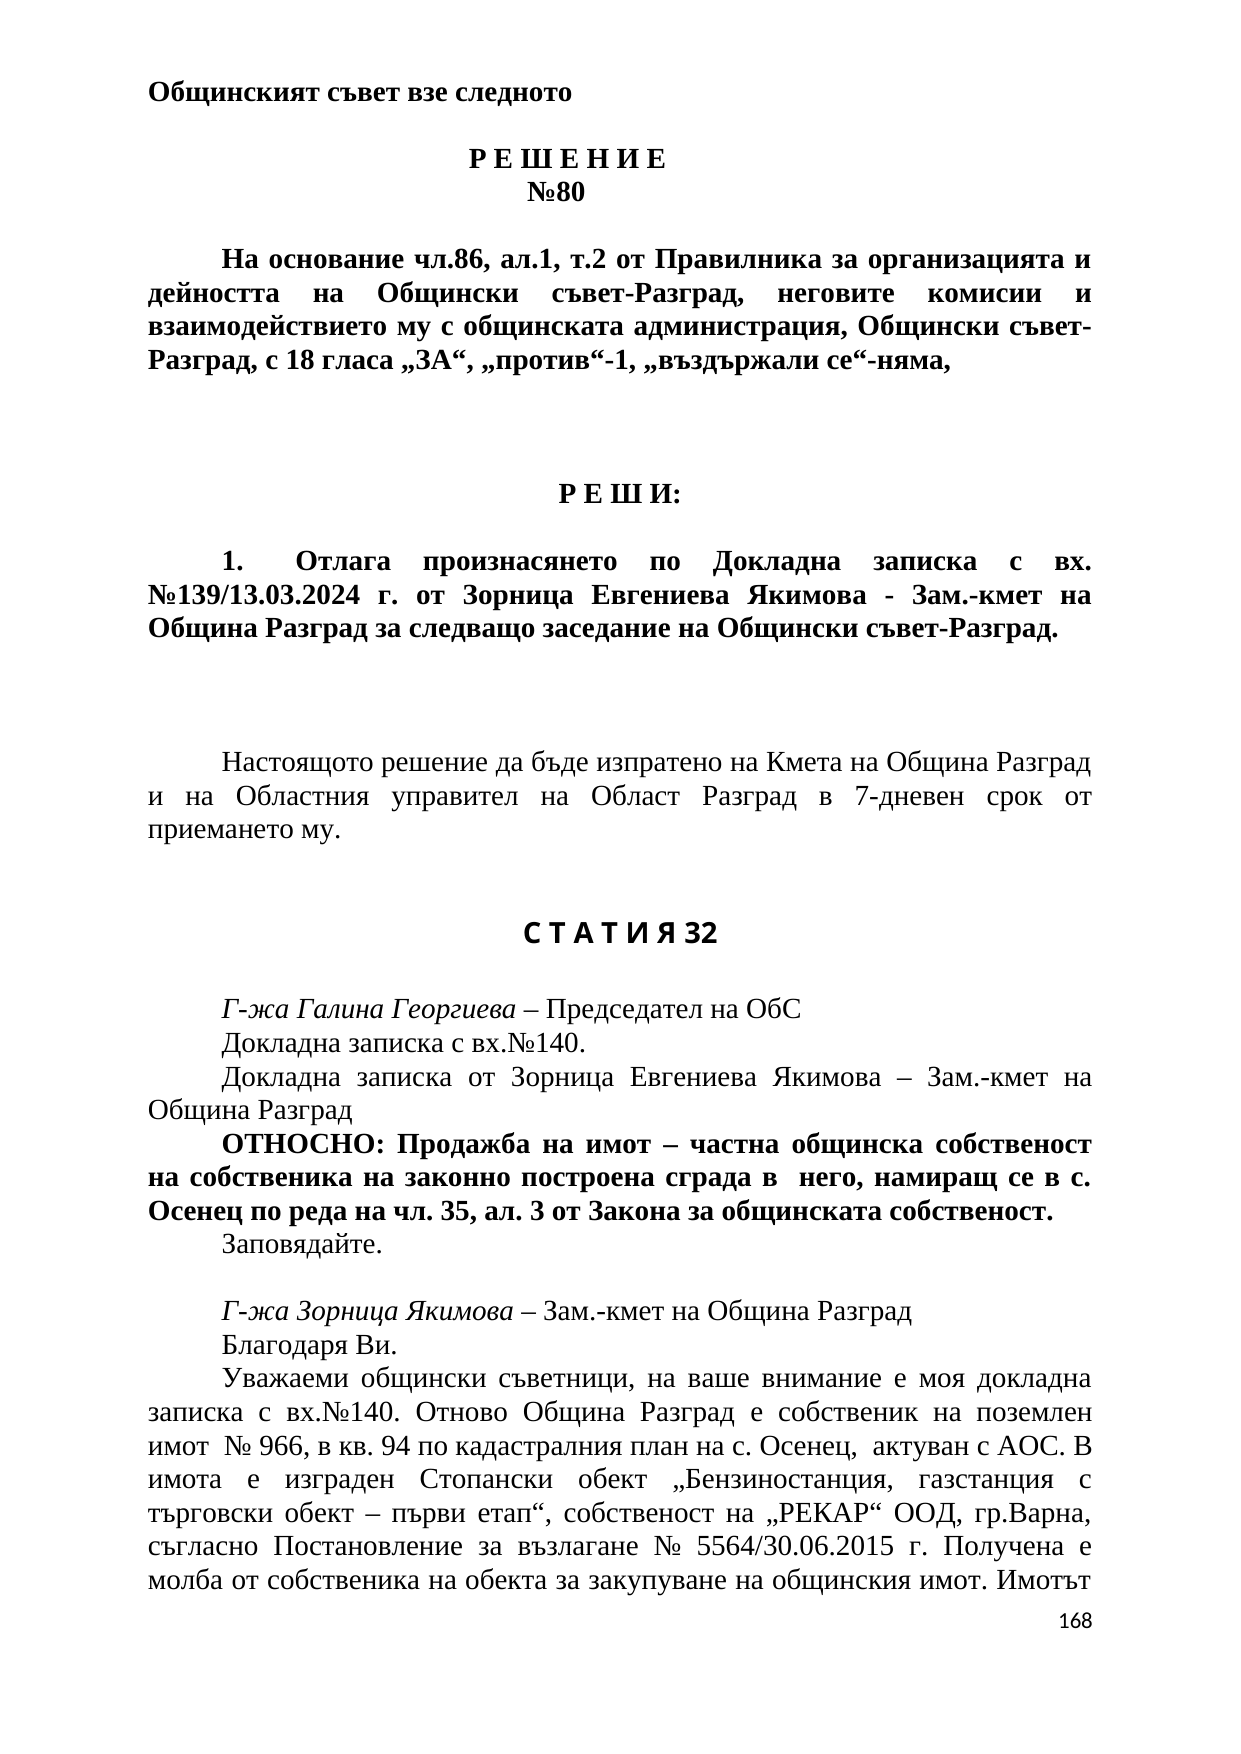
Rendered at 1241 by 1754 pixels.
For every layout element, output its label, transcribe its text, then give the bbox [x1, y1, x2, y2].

text Докладна записка от Зорница Евгениева Якимова – Зам.-кмет на Община Разград [148, 1059, 1093, 1126]
text Благодаря Ви. [148, 1327, 1093, 1361]
subtitle №80 [148, 174, 1093, 208]
text Докладна записка с вх.№140. [148, 1025, 1093, 1059]
text Г-жа Галина Георгиева – Председател на ОбС [148, 992, 1093, 1025]
text Уважаеми общински съветници, на ваше внимание е моя докладна записка с вх.№140. Отново Община Разград е собственик на поземлен имот № 966, в кв. 94 по кадастралния план на с. Осенец, актуван с АОС. В имота е изграден Стопански обект „Бензиностанция, газстанция с търговски обект – първи етап“, собственост на „РЕКАР“ ООД, гр.Варна, съгласно Постановление за възлагане № 5564/30.06.2015 г. Получена е молба от собственика на обекта за закупуване на общинския имот. Имотът [148, 1361, 1093, 1595]
text Р Е Ш И: [148, 476, 1093, 510]
text С Т А Т И Я 32 [148, 912, 1093, 952]
text На основание чл.86, ал.1, т.2 от Правилника за организацията и дейността на Общински съвет-Разград, неговите комисии и взаимодействието му с общинската администрация, Общински съвет-Разград, с 18 гласа „ЗА“, „против“-1, „въздържали се“-няма, [148, 241, 1093, 376]
subtitle Общинският съвет взе следното [148, 74, 1093, 107]
text Г-жа Зорница Якимова – Зам.-кмет на Община Разград [148, 1293, 1093, 1327]
list Отлага произнасянето по Докладна записка с вх.№139/13.03.2024 г. от Зорница Евгениева Якимова - Зам.-кмет на Община Разград за следващо заседание на Общински съвет-Разград. [148, 543, 1093, 644]
subtitle Р Е Ш Е Н И Е [148, 141, 1093, 174]
text Заповядайте. [148, 1226, 1093, 1260]
text Настоящото решение да бъде изпратено на Кмета на Община Разград и на Областния управител на Област Разград в 7-дневен срок от приемането му. [148, 744, 1093, 845]
text ОТНОСНО: Продажба на имот – частна общинска собственост на собственика на законно построена сграда в него, намиращ се в с. Осенец по реда на чл. 35, ал. 3 от Закона за общинската собственост. [148, 1126, 1093, 1226]
